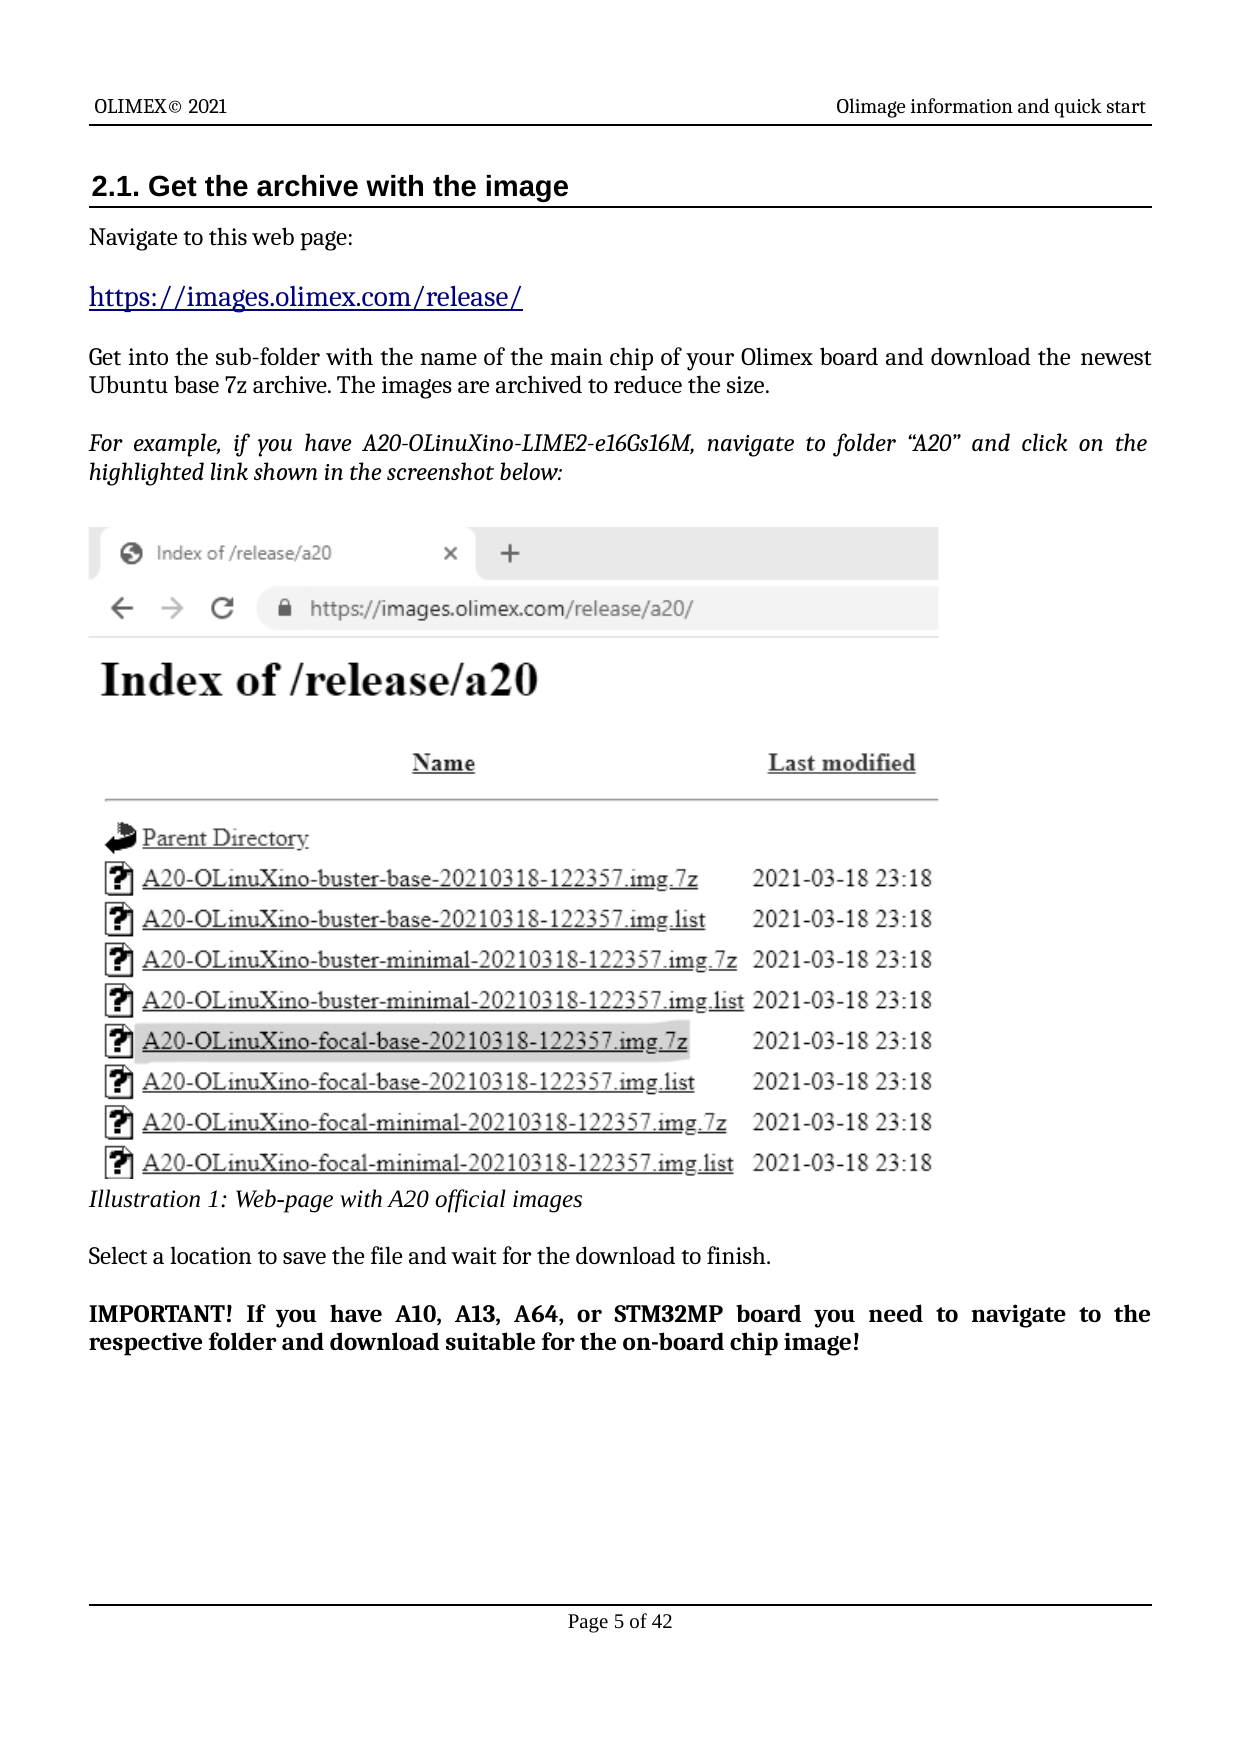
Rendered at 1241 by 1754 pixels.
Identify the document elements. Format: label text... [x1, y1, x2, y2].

picture [88, 527, 939, 1179]
text Illustration 1: Web-page with A20 official images [88, 1179, 938, 1213]
text Get into the sub-folder with the name of the main chip of your Olimex board and download the newest Ubuntu base 7z archive. The images are archived to reduce the size. [88, 343, 1152, 400]
text For example, if you have A20-OLinuXino-LIME2-e16Gs16M, navigate to folder “A20” and click on the highlighted link shown in the screenshot below: [88, 429, 1152, 486]
text IMPORTANT! If you have A10, A13, A64, or STM32MP board you need to navigate to the respective folder and download suitable for the on-board chip image! [88, 1299, 1152, 1357]
text Select a location to save the file and wait for the download to finish. [88, 1242, 1152, 1271]
text https://images.olimex.com/release/ [88, 280, 1152, 314]
subtitle 2.1. Get the archive with the image [88, 167, 1152, 208]
text Navigate to this web page: [88, 223, 1152, 252]
